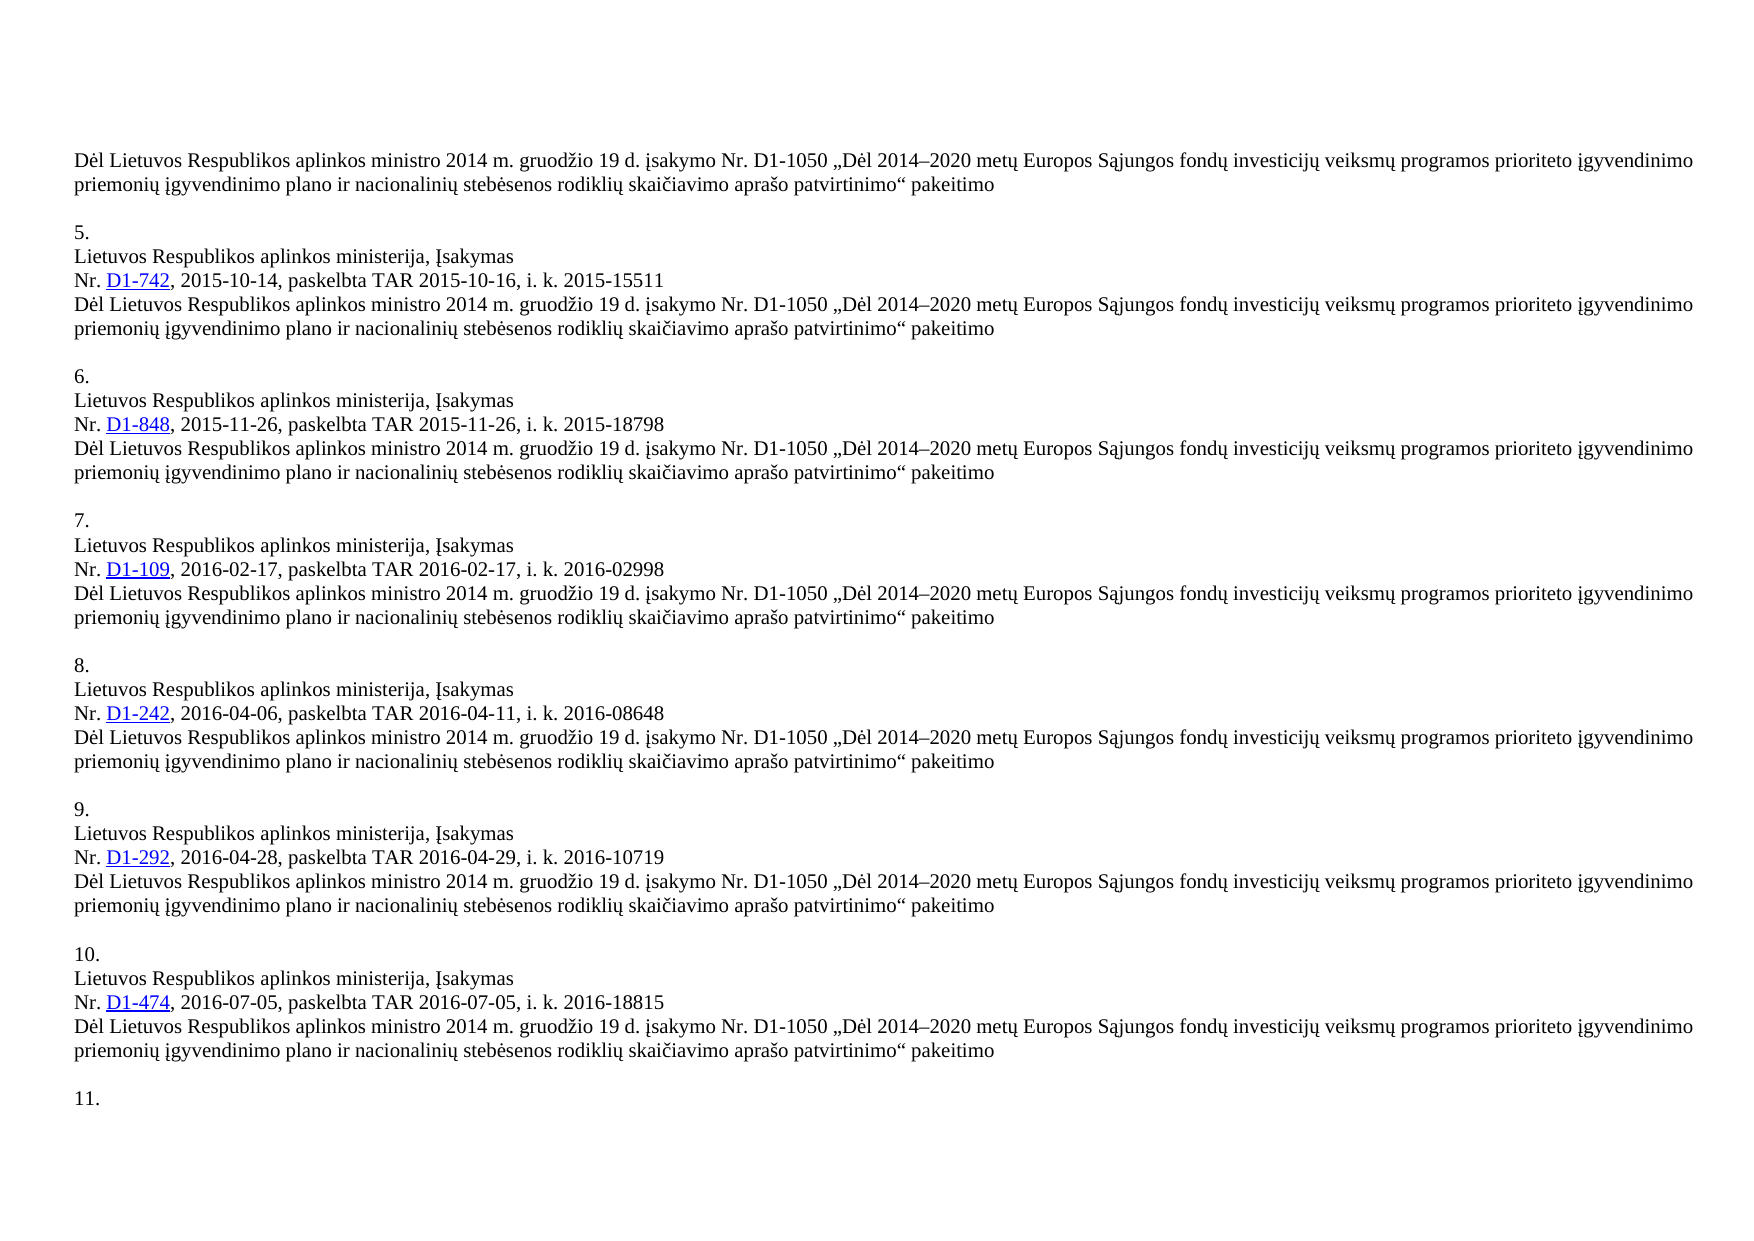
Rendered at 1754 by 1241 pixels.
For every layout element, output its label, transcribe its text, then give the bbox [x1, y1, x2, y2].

text Lietuvos Respublikos aplinkos ministerija, Įsakymas [74, 677, 1695, 701]
text 7. [74, 508, 1695, 532]
text Dėl Lietuvos Respublikos aplinkos ministro 2014 m. gruodžio 19 d. įsakymo Nr. D1-1050 „Dėl 2014–2020 metų Europos Sąjungos fondų investicijų veiksmų programos prioriteto įgyvendinimo priemonių įgyvendinimo plano ir nacionalinių stebėsenos rodiklių skaičiavimo aprašo patvirtinimo“ pakeitimo [74, 292, 1695, 340]
text 5. [74, 220, 1695, 244]
text 6. [74, 364, 1695, 388]
text Dėl Lietuvos Respublikos aplinkos ministro 2014 m. gruodžio 19 d. įsakymo Nr. D1-1050 „Dėl 2014–2020 metų Europos Sąjungos fondų investicijų veiksmų programos prioriteto įgyvendinimo priemonių įgyvendinimo plano ir nacionalinių stebėsenos rodiklių skaičiavimo aprašo patvirtinimo“ pakeitimo [74, 147, 1695, 196]
text 11. [74, 1086, 1695, 1110]
text 9. [74, 797, 1695, 821]
text Nr. D1-742, 2015-10-14, paskelbta TAR 2015-10-16, i. k. 2015-15511 [74, 268, 1695, 292]
text Lietuvos Respublikos aplinkos ministerija, Įsakymas [74, 966, 1695, 990]
text Lietuvos Respublikos aplinkos ministerija, Įsakymas [74, 244, 1695, 268]
text Nr. D1-474, 2016-07-05, paskelbta TAR 2016-07-05, i. k. 2016-18815 [74, 990, 1695, 1014]
text Nr. D1-292, 2016-04-28, paskelbta TAR 2016-04-29, i. k. 2016-10719 [74, 845, 1695, 869]
text 8. [74, 653, 1695, 677]
text Lietuvos Respublikos aplinkos ministerija, Įsakymas [74, 388, 1695, 412]
text Dėl Lietuvos Respublikos aplinkos ministro 2014 m. gruodžio 19 d. įsakymo Nr. D1-1050 „Dėl 2014–2020 metų Europos Sąjungos fondų investicijų veiksmų programos prioriteto įgyvendinimo priemonių įgyvendinimo plano ir nacionalinių stebėsenos rodiklių skaičiavimo aprašo patvirtinimo“ pakeitimo [74, 436, 1695, 484]
text 10. [74, 942, 1695, 966]
text Lietuvos Respublikos aplinkos ministerija, Įsakymas [74, 821, 1695, 845]
text Lietuvos Respublikos aplinkos ministerija, Įsakymas [74, 532, 1695, 557]
text Nr. D1-242, 2016-04-06, paskelbta TAR 2016-04-11, i. k. 2016-08648 [74, 701, 1695, 725]
text Dėl Lietuvos Respublikos aplinkos ministro 2014 m. gruodžio 19 d. įsakymo Nr. D1-1050 „Dėl 2014–2020 metų Europos Sąjungos fondų investicijų veiksmų programos prioriteto įgyvendinimo priemonių įgyvendinimo plano ir nacionalinių stebėsenos rodiklių skaičiavimo aprašo patvirtinimo“ pakeitimo [74, 1014, 1695, 1062]
text Dėl Lietuvos Respublikos aplinkos ministro 2014 m. gruodžio 19 d. įsakymo Nr. D1-1050 „Dėl 2014–2020 metų Europos Sąjungos fondų investicijų veiksmų programos prioriteto įgyvendinimo priemonių įgyvendinimo plano ir nacionalinių stebėsenos rodiklių skaičiavimo aprašo patvirtinimo“ pakeitimo [74, 869, 1695, 917]
text Nr. D1-109, 2016-02-17, paskelbta TAR 2016-02-17, i. k. 2016-02998 [74, 557, 1695, 581]
text Nr. D1-848, 2015-11-26, paskelbta TAR 2015-11-26, i. k. 2015-18798 [74, 412, 1695, 436]
text Dėl Lietuvos Respublikos aplinkos ministro 2014 m. gruodžio 19 d. įsakymo Nr. D1-1050 „Dėl 2014–2020 metų Europos Sąjungos fondų investicijų veiksmų programos prioriteto įgyvendinimo priemonių įgyvendinimo plano ir nacionalinių stebėsenos rodiklių skaičiavimo aprašo patvirtinimo“ pakeitimo [74, 725, 1695, 773]
text Dėl Lietuvos Respublikos aplinkos ministro 2014 m. gruodžio 19 d. įsakymo Nr. D1-1050 „Dėl 2014–2020 metų Europos Sąjungos fondų investicijų veiksmų programos prioriteto įgyvendinimo priemonių įgyvendinimo plano ir nacionalinių stebėsenos rodiklių skaičiavimo aprašo patvirtinimo“ pakeitimo [74, 581, 1695, 629]
